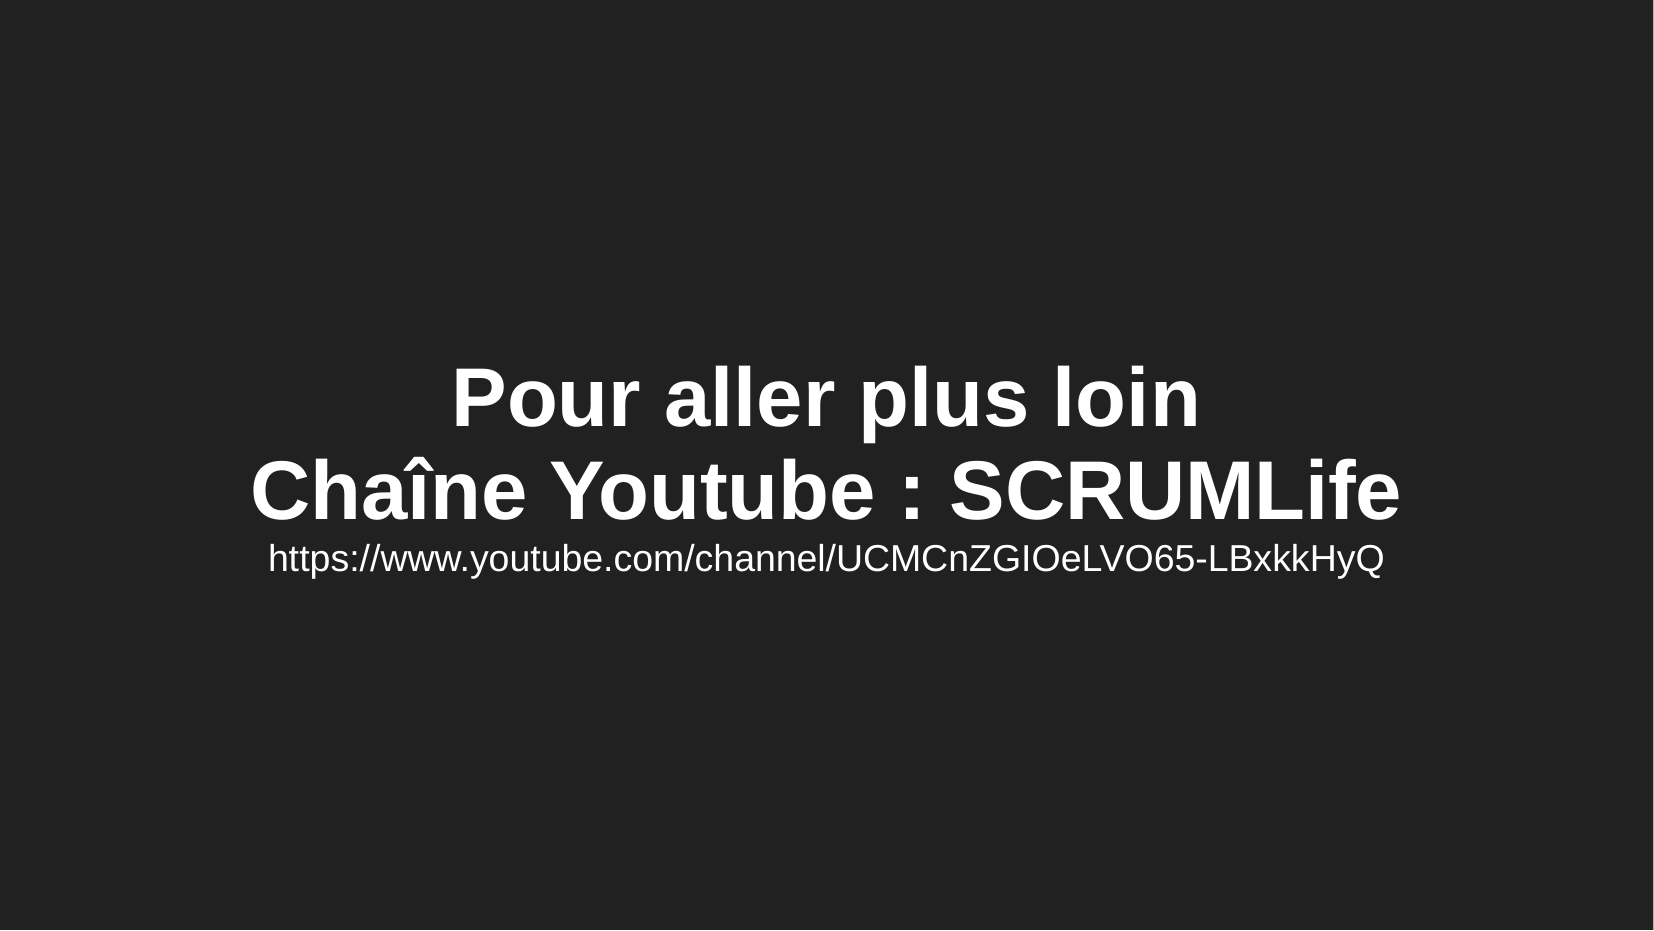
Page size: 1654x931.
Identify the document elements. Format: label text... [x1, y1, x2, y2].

text_box Pour aller plus loin Chaîne Youtube : SCRUMLife https://www.youtube.com/channel/UCMCnZGIOeLVO65-LBxkkHyQ [82, 184, 1571, 746]
